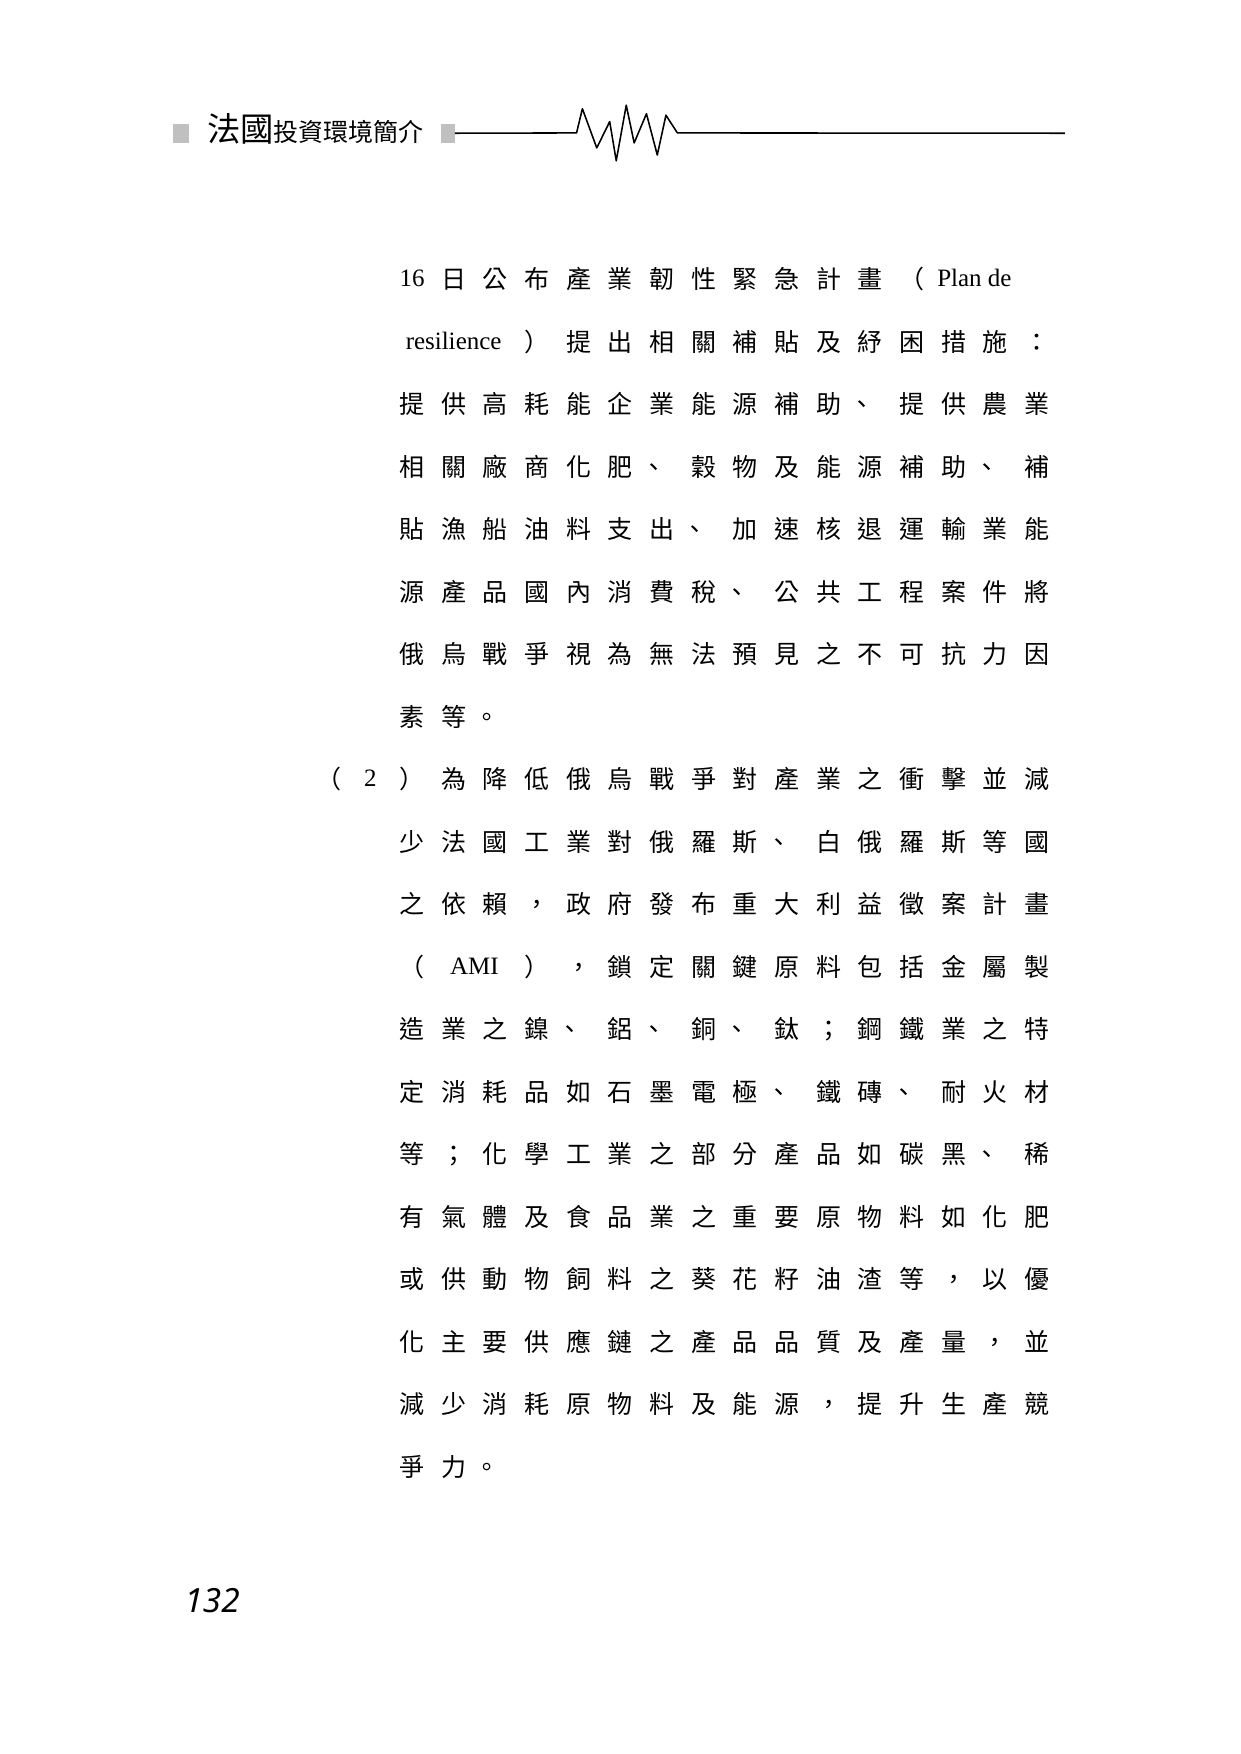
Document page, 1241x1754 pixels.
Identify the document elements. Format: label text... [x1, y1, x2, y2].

text 16日公布產業韌性緊急計畫（Plan de resilience）提出相關補貼及紓困措施：提供高耗能企業能源補助、提供農業相關廠商化肥、穀物及能源補助、補貼漁船油料支出、加速核退運輸業能源產品國內消費稅、公共工程案件將俄烏戰爭視為無法預見之不可抗力因素等。 [306, 236, 1058, 736]
text （2）為降低俄烏戰爭對產業之衝擊並減少法國工業對俄羅斯、白俄羅斯等國之依賴，政府發布重大利益徵案計畫（AMI），鎖定關鍵原料包括金屬製造業之鎳、鋁、銅、鈦；鋼鐵業之特定消耗品如石墨電極、鐵磚、耐火材等；化學工業之部分產品如碳黑、稀有氣體及食品業之重要原物料如化肥或供動物飼料之葵花籽油渣等，以優化主要供應鏈之產品品質及產量，並減少消耗原物料及能源，提升生產競爭力。 [306, 736, 1058, 1486]
